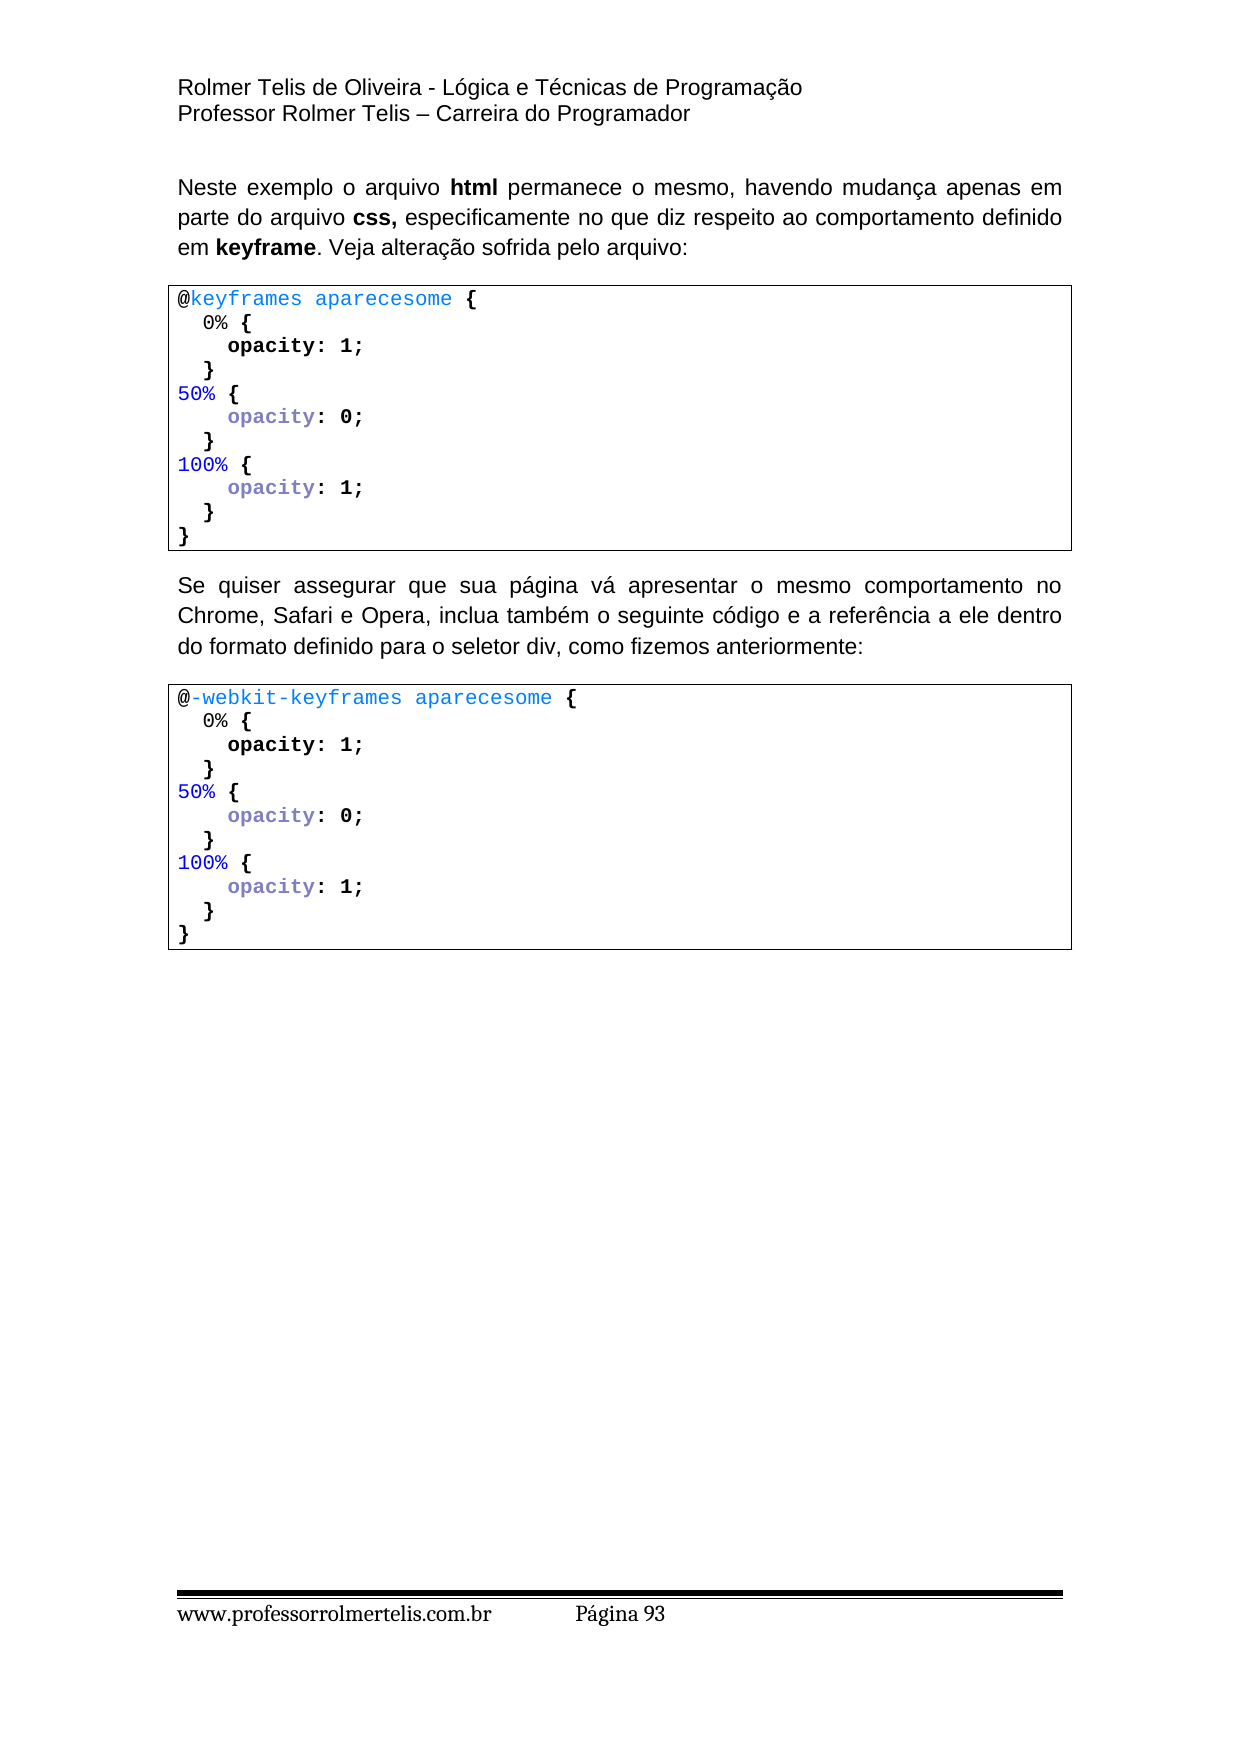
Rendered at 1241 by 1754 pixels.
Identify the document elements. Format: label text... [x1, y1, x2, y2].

text 50% { [177, 781, 1063, 805]
text opacity: 1; [177, 336, 1063, 359]
text 100% { [177, 852, 1063, 876]
text 50% { [177, 383, 1063, 406]
text Neste exemplo o arquivo html permanece o mesmo, havendo mudança apenas em parte do arquivo css, especificamente no que diz respeito ao comportamento definido em keyframe. Veja alteração sofrida pelo arquivo: [177, 174, 1063, 260]
text @-webkit-keyframes aparecesome { [169, 685, 1071, 711]
text } [177, 430, 1063, 454]
text opacity: 1; [177, 876, 1063, 900]
text } [177, 758, 1063, 781]
text 0% { [177, 711, 1063, 734]
text } [169, 920, 1071, 949]
text Se quiser assegurar que sua página vá apresentar o mesmo comportamento no Chrome, Safari e Opera, inclua também o seguinte código e a referência a ele dentro do formato definido para o seletor div, como fizemos anteriormente: [177, 572, 1063, 659]
text opacity: 1; [177, 477, 1063, 501]
text 100% { [177, 454, 1063, 477]
text 0% { [177, 312, 1063, 336]
text } [177, 359, 1063, 383]
text } [177, 829, 1063, 852]
text opacity: 0; [177, 805, 1063, 829]
text } [177, 900, 1063, 920]
text } [177, 501, 1063, 522]
text opacity: 0; [177, 406, 1063, 430]
text @keyframes aparecesome { [169, 286, 1071, 312]
text } [169, 522, 1071, 550]
text opacity: 1; [177, 734, 1063, 758]
